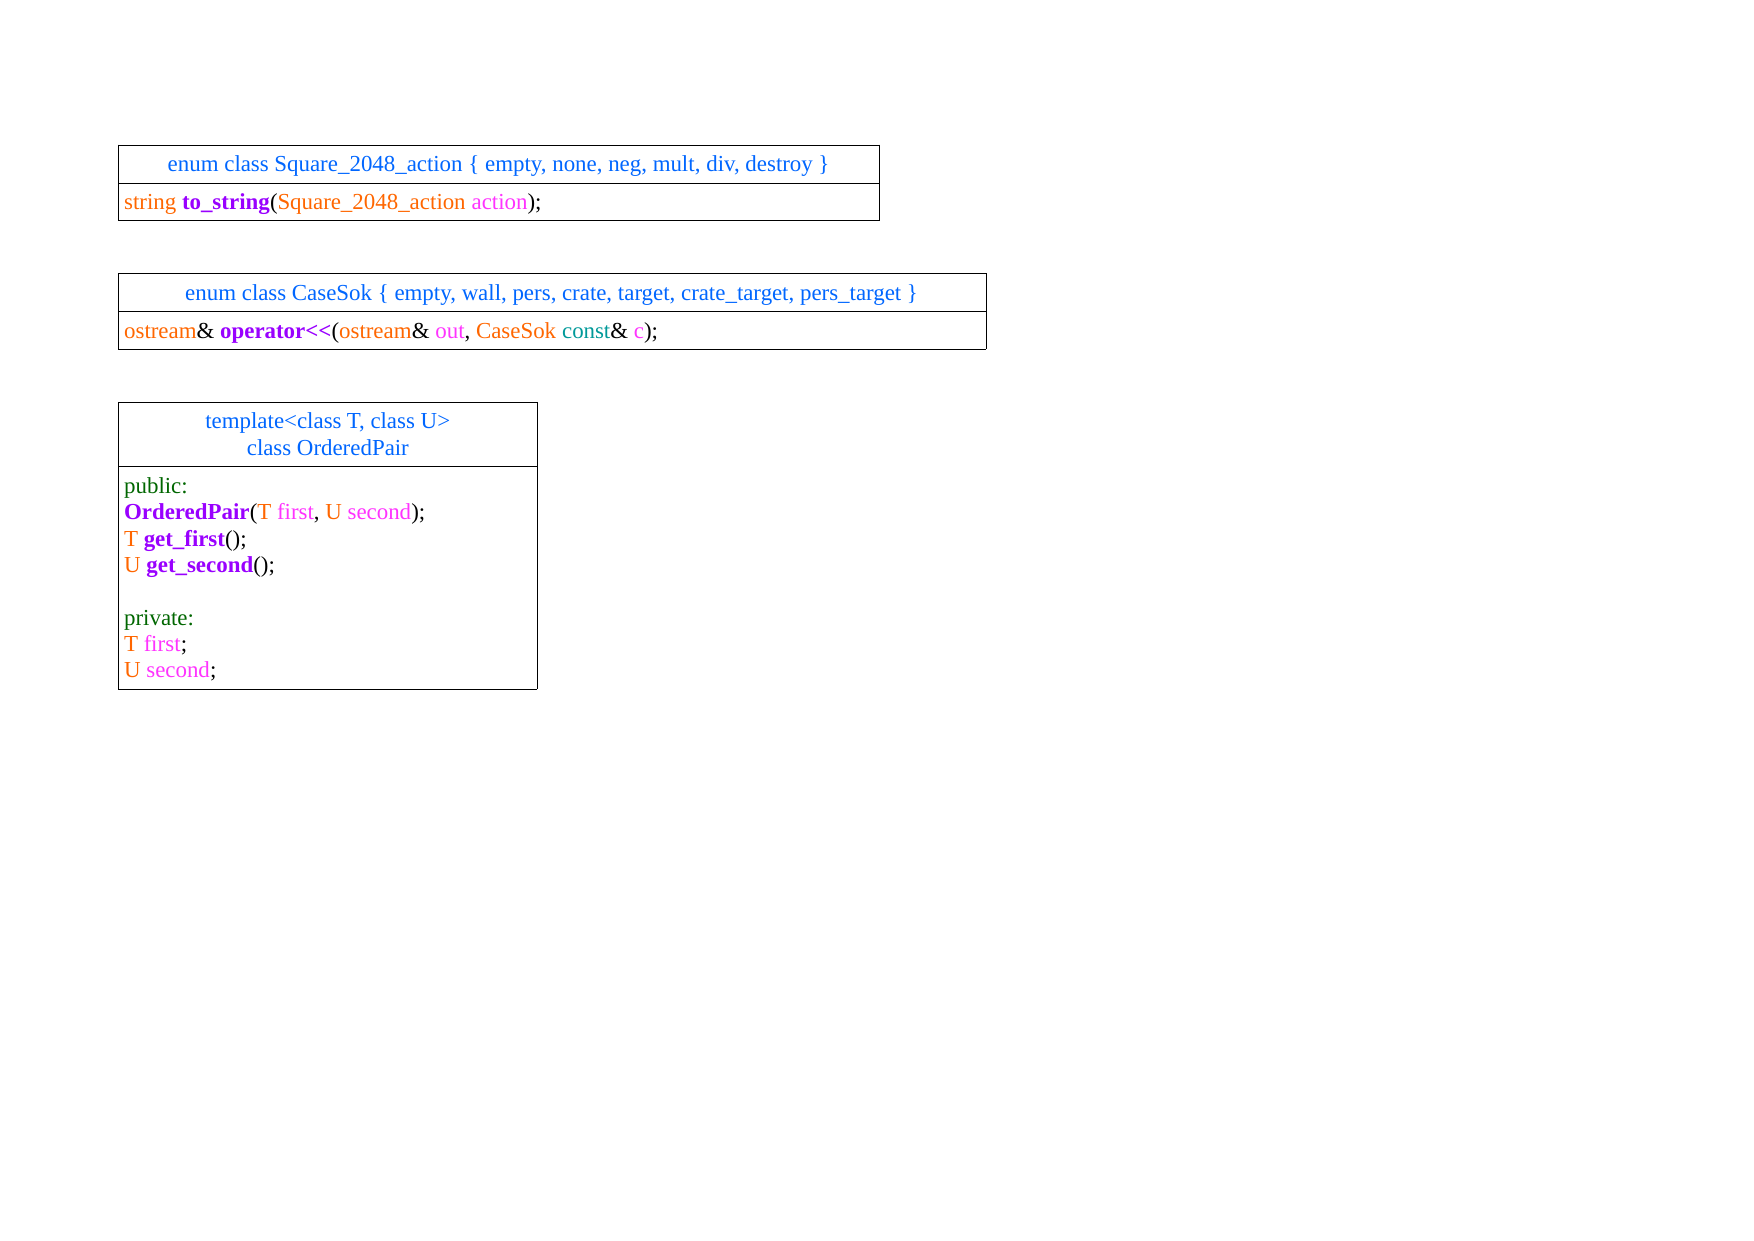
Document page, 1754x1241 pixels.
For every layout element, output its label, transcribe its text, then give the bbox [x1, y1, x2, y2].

table_header template<class T, class U> class OrderedPair [119, 403, 537, 466]
table_cell string to_string(Square_2048_action action); [119, 184, 879, 220]
table_cell ostream& operator<<(ostream& out, CaseSok const& c); [119, 312, 986, 349]
table_cell public: OrderedPair(T first, U second); T get_first(); U get_second(); private: T first; U second; [119, 467, 537, 688]
table_header enum class CaseSok { empty, wall, pers, crate, target, crate_target, pers_target } [119, 274, 986, 311]
table_header enum class Square_2048_action { empty, none, neg, mult, div, destroy } [119, 146, 879, 182]
